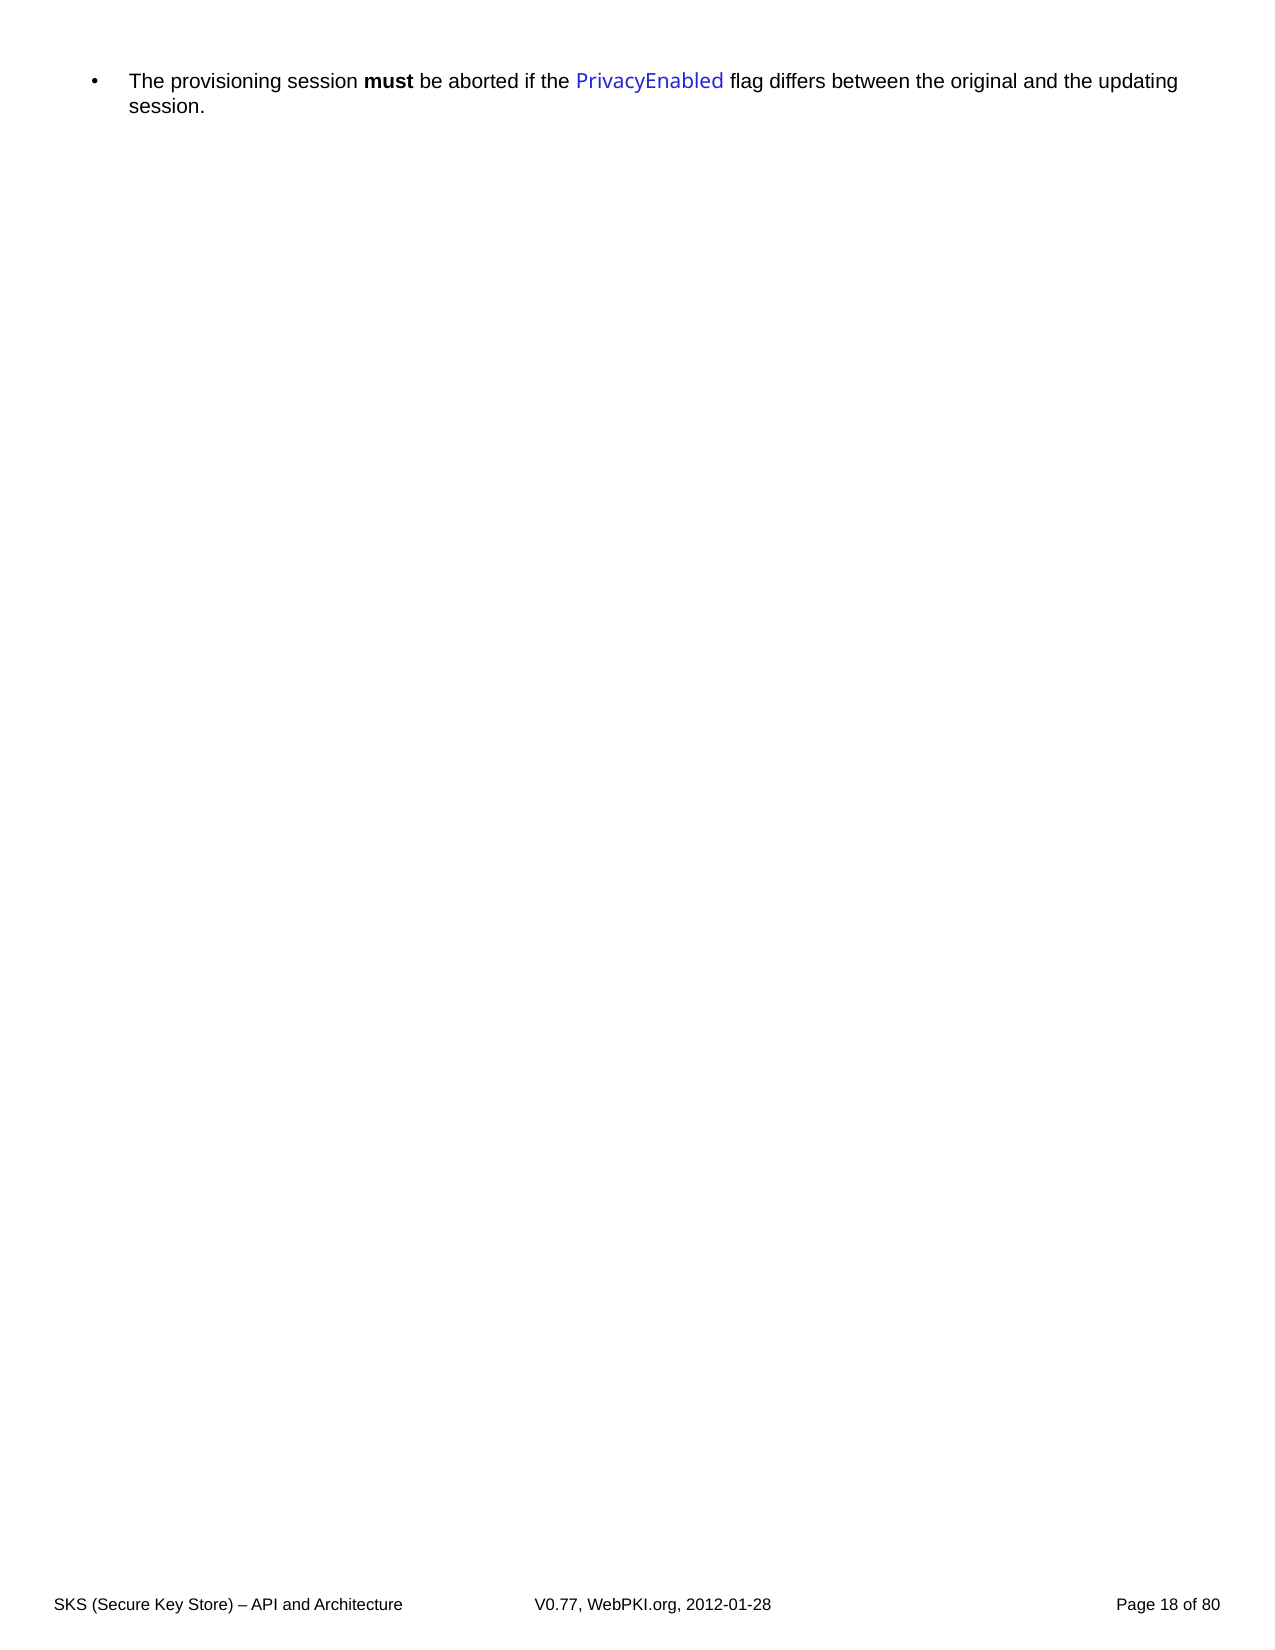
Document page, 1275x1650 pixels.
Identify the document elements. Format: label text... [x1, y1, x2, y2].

list The provisioning session must be aborted if the PrivacyEnabled flag differs between the original and the updating session. [91, 66, 1221, 118]
